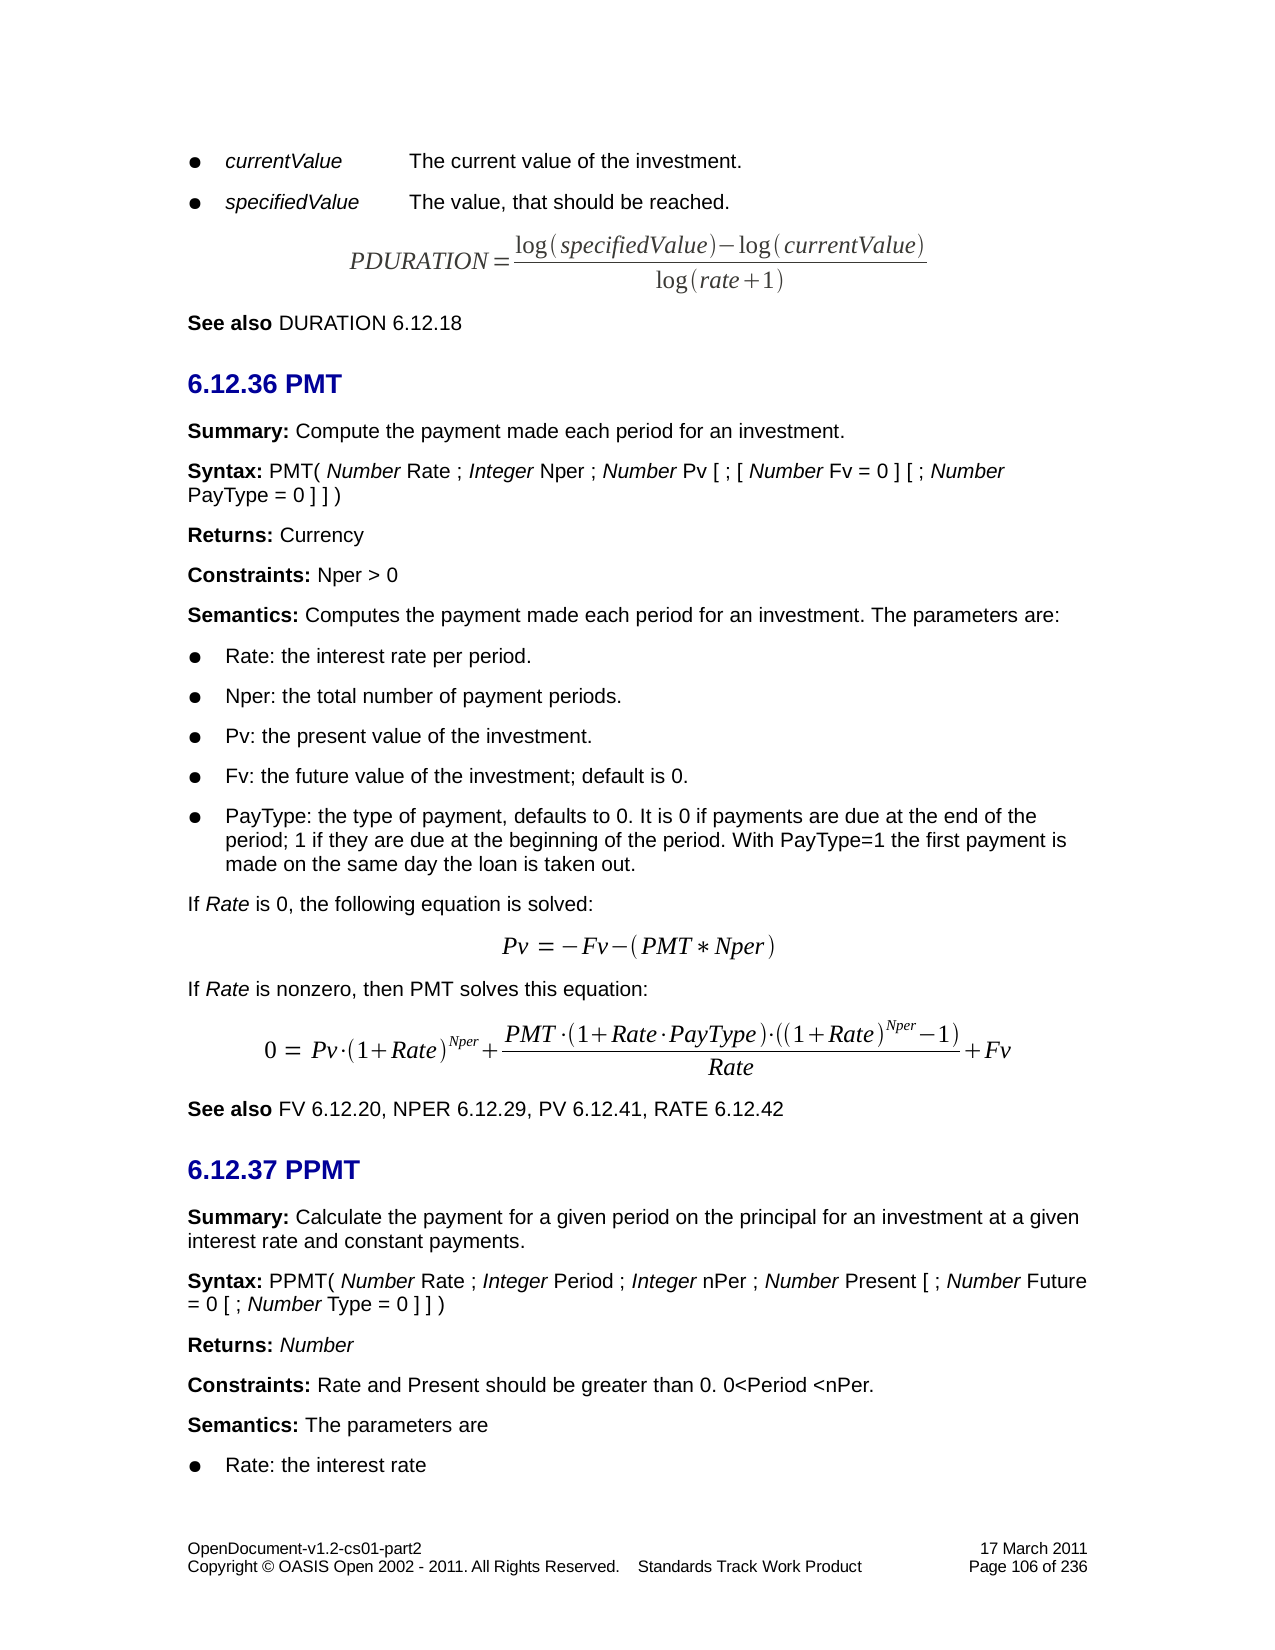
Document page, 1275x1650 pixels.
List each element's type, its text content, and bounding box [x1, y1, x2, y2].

text Constraints: Nper > 0 [187, 564, 1088, 587]
list Pv: the present value of the investment. [187, 724, 1088, 748]
list Fv: the future value of the investment; default is 0. [187, 765, 1088, 788]
text See also FV 6.12.20, NPER 6.12.29, PV 6.12.41, RATE 6.12.42 [187, 1098, 1088, 1121]
subtitle PMT [187, 369, 1088, 399]
text Summary: Compute the payment made each period for an investment. [187, 419, 1088, 443]
text See also DURATION 6.12.18 [187, 312, 1088, 335]
list specifiedValue The value, that should be reached. [187, 190, 1088, 214]
text If Rate is nonzero, then PMT solves this equation: [187, 978, 1088, 1001]
text Returns: Currency [187, 523, 1088, 547]
list Nper: the total number of payment periods. [187, 684, 1088, 708]
text If Rate is 0, the following equation is solved: [187, 892, 1088, 916]
text Semantics: Computes the payment made each period for an investment. The parameters are: [187, 604, 1088, 627]
list Rate: the interest rate per period. [187, 644, 1088, 668]
list PayType: the type of payment, defaults to 0. It is 0 if payments are due at the end of the period; 1 if they are due at the beginning of the period. With PayType=1 the first payment is made on the same day the loan is taken out. [187, 805, 1088, 876]
text Syntax: PMT( Number Rate ; Integer Nper ; Number Pv [ ; [ Number Fv = 0 ] [ ; Number PayType = 0 ] ] ) [187, 460, 1088, 507]
subtitle PPMT [187, 1155, 1088, 1185]
text Constraints: Rate and Present should be greater than 0. 0<Period <nPer. [187, 1373, 1088, 1397]
list Rate: the interest rate [187, 1454, 1088, 1477]
text Syntax: PPMT( Number Rate ; Integer Period ; Integer nPer ; Number Present [ ; Number Future = 0 [ ; Number Type = 0 ] ] ) [187, 1269, 1088, 1316]
text Returns: Number [187, 1333, 1088, 1357]
text Semantics: The parameters are [187, 1413, 1088, 1437]
list currentValue The current value of the investment. [187, 150, 1088, 173]
text Summary: Calculate the payment for a given period on the principal for an investment at a given interest rate and constant payments. [187, 1206, 1088, 1253]
